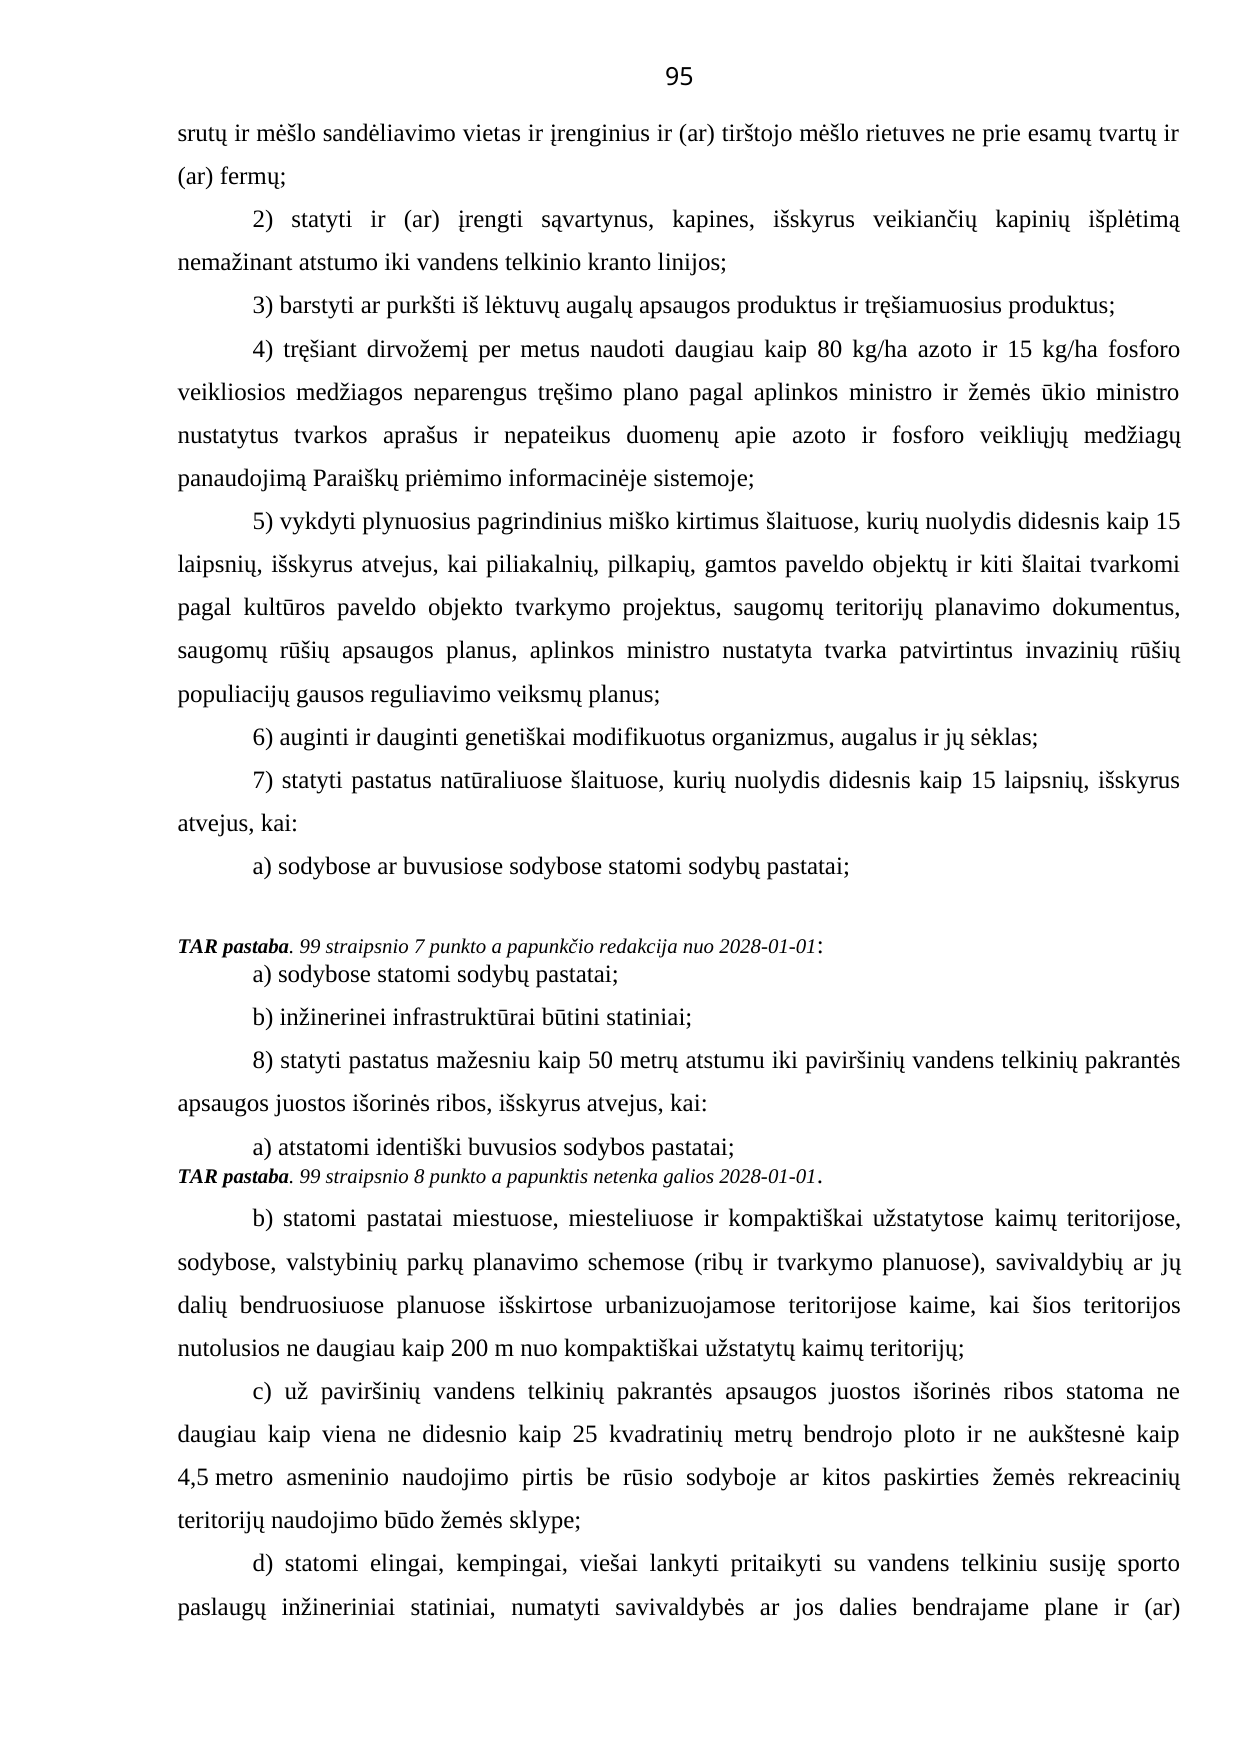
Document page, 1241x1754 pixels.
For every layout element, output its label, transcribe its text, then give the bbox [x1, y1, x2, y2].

text a) atstatomi identiški buvusios sodybos pastatai; [177, 1132, 1181, 1160]
text 5) vykdyti plynuosius pagrindinius miško kirtimus šlaituose, kurių nuolydis didesnis kaip 15 laipsnių, išskyrus atvejus, kai piliakalnių, pilkapių, gamtos paveldo objektų ir kiti šlaitai tvarkomi pagal kultūros paveldo objekto tvarkymo projektus, saugomų teritorijų planavimo dokumentus, saugomų rūšių apsaugos planus, aplinkos ministro nustatyta tvarka patvirtintus invazinių rūšių populiacijų gausos reguliavimo veiksmų planus; [177, 506, 1181, 707]
text srutų ir mėšlo sandėliavimo vietas ir įrenginius ir (ar) tirštojo mėšlo rietuves ne prie esamų tvartų ir (ar) fermų; [177, 118, 1181, 190]
text 6) auginti ir dauginti genetiškai modifikuotus organizmus, augalus ir jų sėklas; [177, 722, 1181, 751]
text b) statomi pastatai miestuose, miesteliuose ir kompaktiškai užstatytose kaimų teritorijose, sodybose, valstybinių parkų planavimo schemose (ribų ir tvarkymo planuose), savivaldybių ar jų dalių bendruosiuose planuose išskirtose urbanizuojamose teritorijose kaime, kai šios teritorijos nutolusios ne daugiau kaip 200 m nuo kompaktiškai užstatytų kaimų teritorijų; [177, 1203, 1181, 1362]
text c) už paviršinių vandens telkinių pakrantės apsaugos juostos išorinės ribos statoma ne daugiau kaip viena ne didesnio kaip 25 kvadratinių metrų bendrojo ploto ir ne aukštesnė kaip 4,5 metro asmeninio naudojimo pirtis be rūsio sodyboje ar kitos paskirties žemės rekreacinių teritorijų naudojimo būdo žemės sklype; [177, 1376, 1181, 1534]
text TAR pastaba. 99 straipsnio 8 punkto a papunktis netenka galios 2028-01-01. [177, 1160, 1181, 1189]
text 7) statyti pastatus natūraliuose šlaituose, kurių nuolydis didesnis kaip 15 laipsnių, išskyrus atvejus, kai: [177, 765, 1181, 837]
text 3) barstyti ar purkšti iš lėktuvų augalų apsaugos produktus ir tręšiamuosius produktus; [177, 291, 1181, 319]
text b) inžinerinei infrastruktūrai būtini statiniai; [177, 1002, 1181, 1031]
text a) sodybose ar buvusiose sodybose statomi sodybų pastatai; [177, 851, 1181, 880]
text 8) statyti pastatus mažesniu kaip 50 metrų atstumu iki paviršinių vandens telkinių pakrantės apsaugos juostos išorinės ribos, išskyrus atvejus, kai: [177, 1045, 1181, 1117]
text 4) tręšiant dirvožemį per metus naudoti daugiau kaip 80 kg/ha azoto ir 15 kg/ha fosforo veikliosios medžiagos neparengus tręšimo plano pagal aplinkos ministro ir žemės ūkio ministro nustatytus tvarkos aprašus ir nepateikus duomenų apie azoto ir fosforo veikliųjų medžiagų panaudojimą Paraiškų priėmimo informacinėje sistemoje; [177, 334, 1181, 492]
text d) statomi elingai, kempingai, viešai lankyti pritaikyti su vandens telkiniu susiję sporto paslaugų inžineriniai statiniai, numatyti savivaldybės ar jos dalies bendrajame plane ir (ar) [177, 1548, 1181, 1620]
text TAR pastaba. 99 straipsnio 7 punkto a papunkčio redakcija nuo 2028-01-01: [177, 930, 1181, 959]
text 2) statyti ir (ar) įrengti sąvartynus, kapines, išskyrus veikiančių kapinių išplėtimą nemažinant atstumo iki vandens telkinio kranto linijos; [177, 204, 1181, 276]
text a) sodybose statomi sodybų pastatai; [177, 959, 1181, 988]
